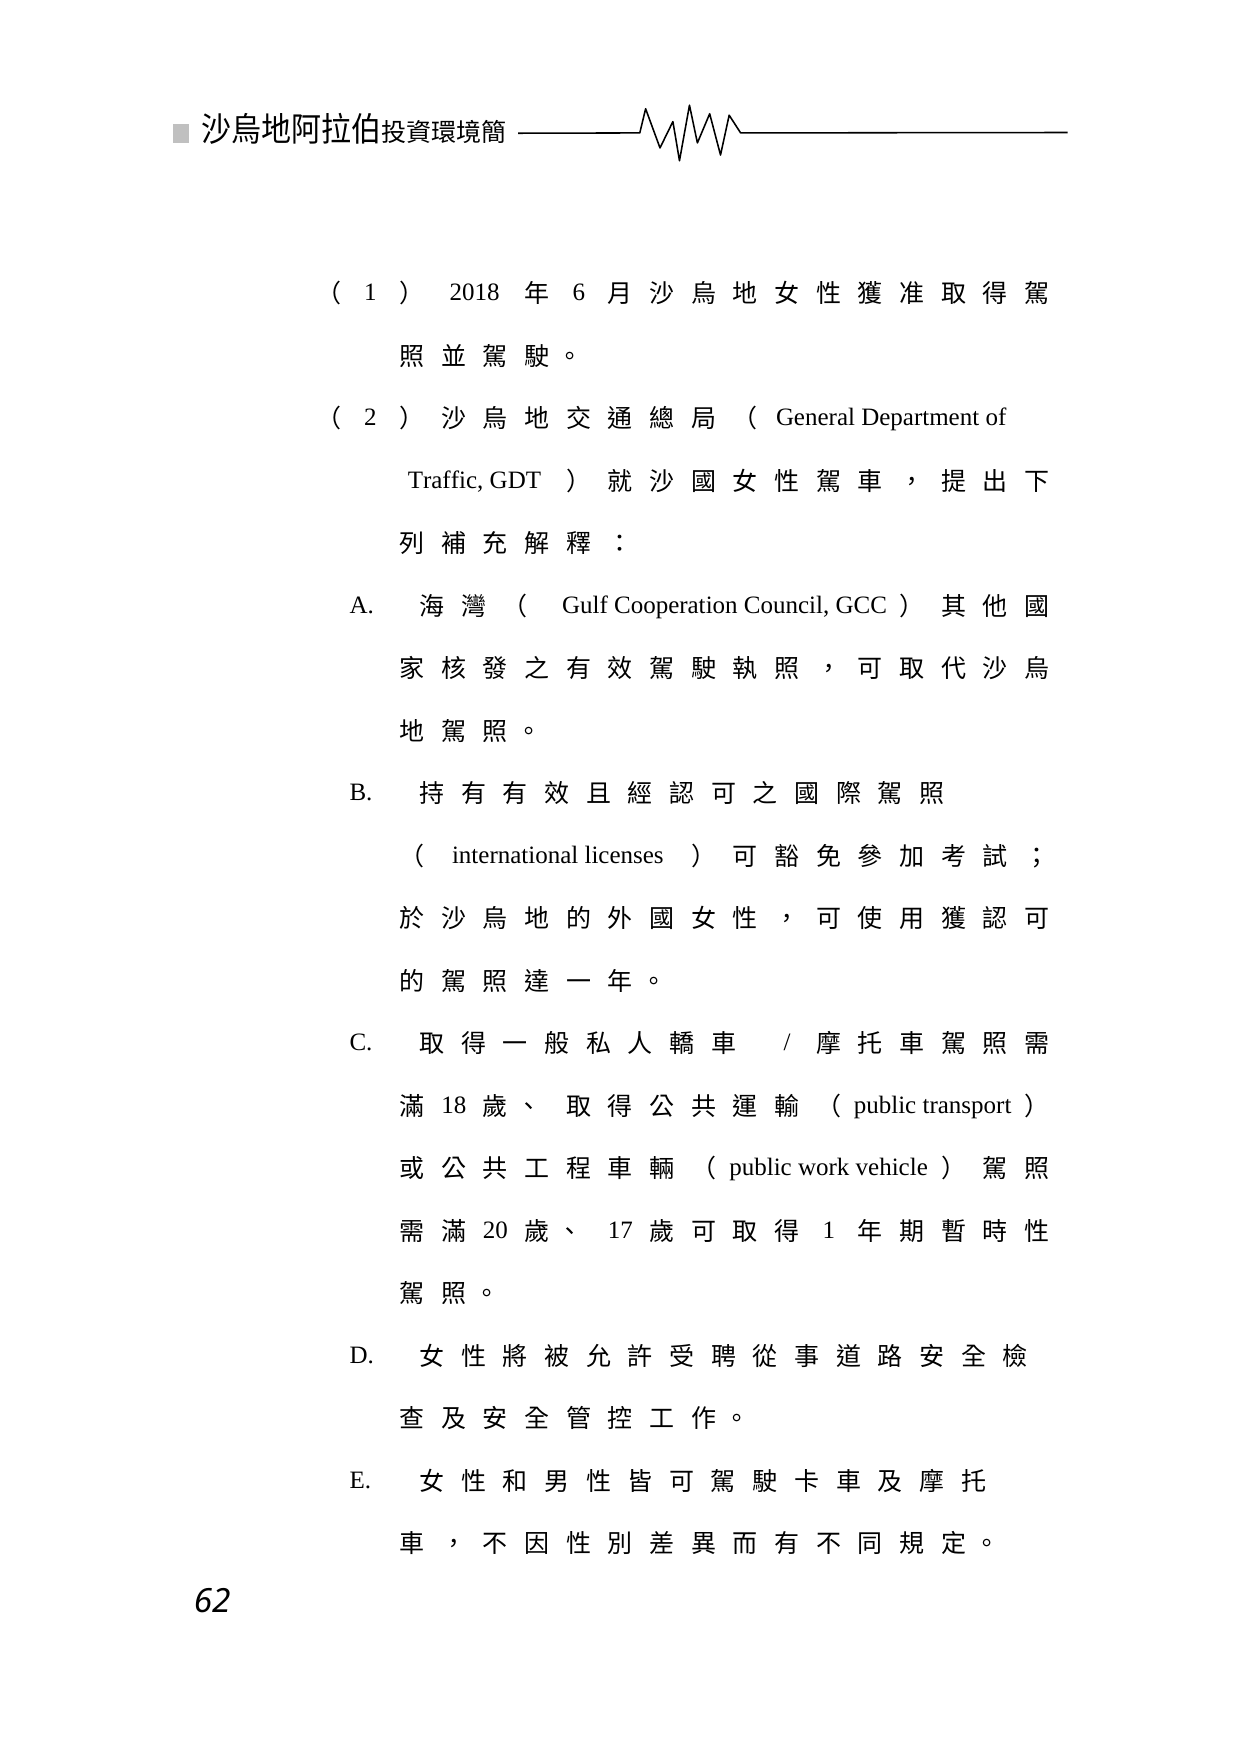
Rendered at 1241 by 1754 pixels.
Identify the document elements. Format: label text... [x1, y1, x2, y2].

text C. 取得一般私人轎車/摩托車駕照需滿18歲、取得公共運輸（public transport）或公共工程車輛（public work vehicle）駕照需滿20歲、17歲可取得1年期暫時性駕照。 [330, 1000, 1058, 1313]
text A. 海灣（Gulf Cooperation Council, GCC）其他國家核發之有效駕駛執照，可取代沙烏地駕照。 [330, 563, 1058, 750]
text B. 持有有效且經認可之國際駕照（international licenses）可豁免參加考試；於沙烏地的外國女性，可使用獲認可的駕照達一年。 [330, 750, 1058, 1000]
text （1）2018年6月沙烏地女性獲准取得駕照並駕駛。 [306, 250, 1058, 375]
text E. 女性和男性皆可駕駛卡車及摩托車，不因性別差異而有不同規定。 [330, 1438, 1058, 1563]
text （2）沙烏地交通總局（General Department of Traffic, GDT）就沙國女性駕車，提出下列補充解釋： [306, 375, 1058, 563]
text D. 女性將被允許受聘從事道路安全檢查及安全管控工作。 [330, 1313, 1058, 1438]
